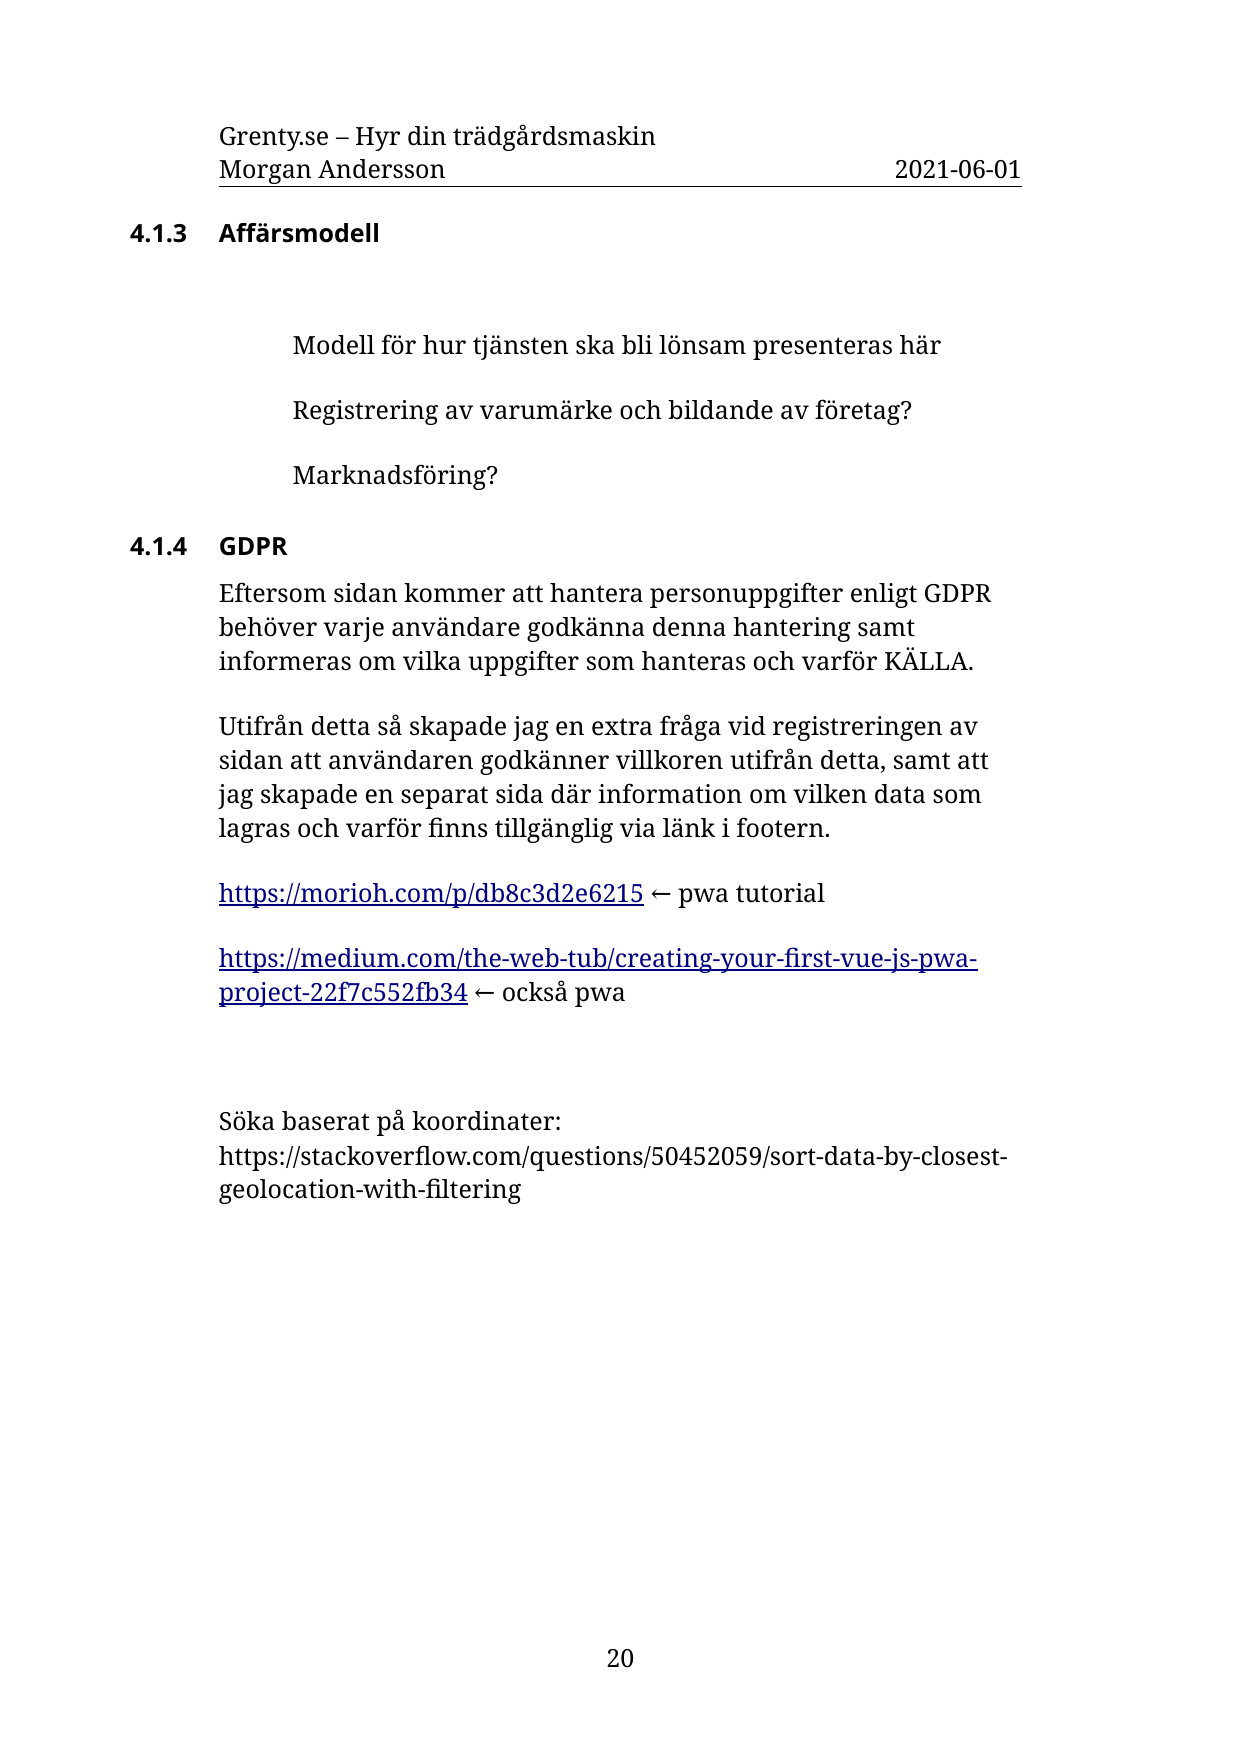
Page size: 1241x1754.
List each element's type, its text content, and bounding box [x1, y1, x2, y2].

subtitle Affärsmodell [130, 216, 1022, 250]
text https://morioh.com/p/db8c3d2e6215 ← pwa tutorial [218, 876, 1022, 910]
text Modell för hur tjänsten ska bli lönsam presenteras här [218, 328, 1022, 362]
text Utifrån detta så skapade jag en extra fråga vid registreringen av sidan att användaren godkänner villkoren utifrån detta, samt att jag skapade en separat sida där information om vilken data som lagras och varför finns tillgänglig via länk i footern. [218, 709, 1022, 845]
text https://medium.com/the-web-tub/creating-your-first-vue-js-pwa-project-22f7c552fb34 ← också pwa [218, 940, 1022, 1008]
subtitle GDPR [130, 529, 1022, 563]
text Söka baserat på koordinater: https://stackoverflow.com/questions/50452059/sort-data-by-closest-geolocation-with-filtering [218, 1104, 1022, 1206]
text Eftersom sidan kommer att hantera personuppgifter enligt GDPR behöver varje användare godkänna denna hantering samt informeras om vilka uppgifter som hanteras och varför KÄLLA. [218, 576, 1022, 678]
text Registrering av varumärke och bildande av företag? [218, 393, 1022, 427]
text Marknadsföring? [218, 457, 1022, 491]
